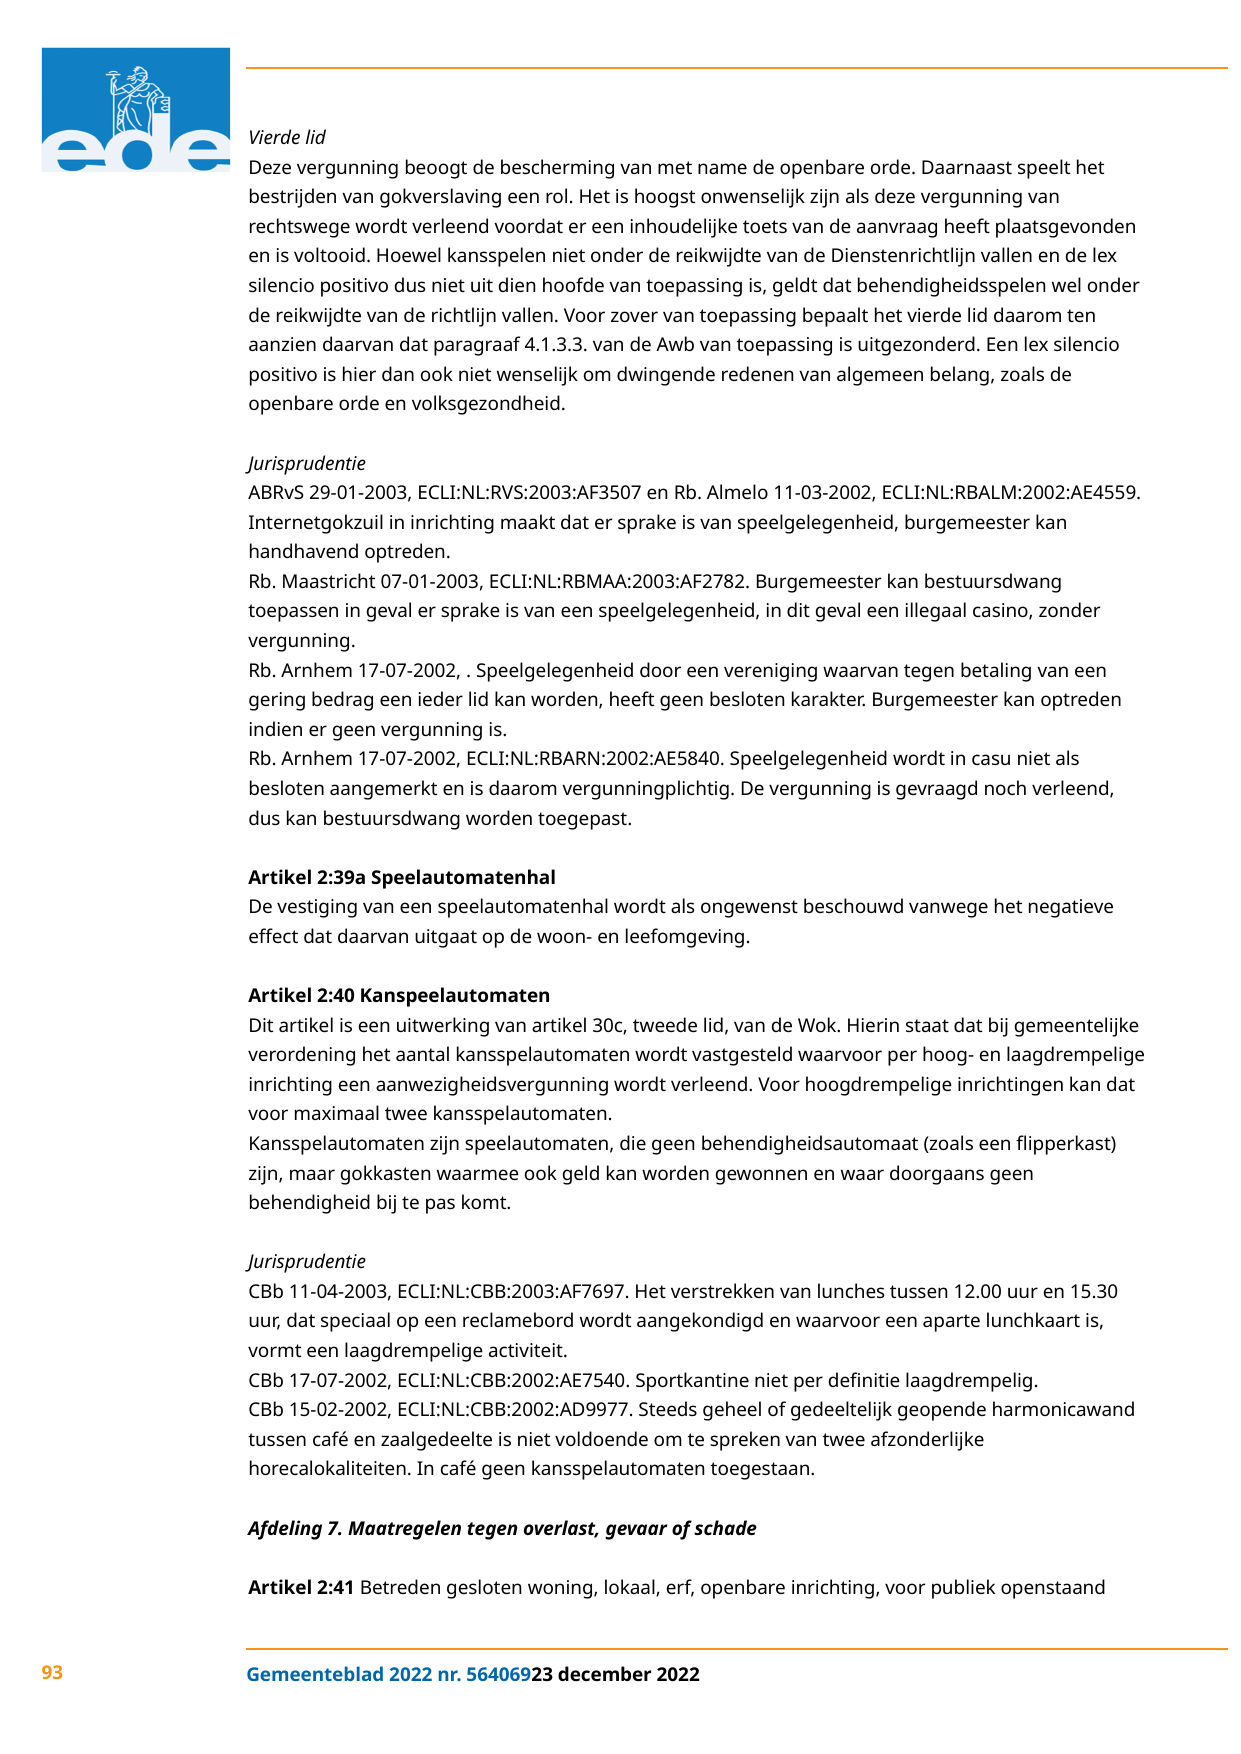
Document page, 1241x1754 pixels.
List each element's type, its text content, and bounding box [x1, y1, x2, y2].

text Afdeling 7. Maatregelen tegen overlast, gevaar of schade [248, 1515, 1152, 1541]
text CBb 11-04-2003, ECLI:NL:CBB:2003:AF7697. Het verstrekken van lunches tussen 12.00 uur en 15.30 uur, dat speciaal op een reclamebord wordt aangekondigd en waarvoor een aparte lunchkaart is, vormt een laagdrempelige activiteit. [248, 1278, 1152, 1363]
text Artikel 2:40 Kanspeelautomaten [248, 982, 1152, 1008]
text Rb. Maastricht 07-01-2003, ECLI:NL:RBMAA:2003:AF2782. Burgemeester kan bestuursdwang toepassen in geval er sprake is van een speelgelegenheid, in dit geval een illegaal casino, zonder vergunning. [248, 568, 1152, 653]
text CBb 15-02-2002, ECLI:NL:CBB:2002:AD9977. Steeds geheel of gedeeltelijk geopende harmonicawand tussen café en zaalgedeelte is niet voldoende om te spreken van twee afzonderlijke horecalokaliteiten. In café geen kansspelautomaten toegestaan. [248, 1396, 1152, 1481]
text Artikel 2:39a Speelautomatenhal [248, 864, 1152, 890]
text Vierde lid [248, 124, 1152, 150]
text Deze vergunning beoogt de bescherming van met name de openbare orde. Daarnaast speelt het bestrijden van gokverslaving een rol. Het is hoogst onwenselijk zijn als deze vergunning van rechtswege wordt verleend voordat er een inhoudelijke toets van de aanvraag heeft plaatsgevonden en is voltooid. Hoewel kansspelen niet onder de reikwijdte van de Dienstenrichtlijn vallen en de lex silencio positivo dus niet uit dien hoofde van toepassing is, geldt dat behendigheidsspelen wel onder de reikwijdte van de richtlijn vallen. Voor zover van toepassing bepaalt het vierde lid daarom ten aanzien daarvan dat paragraaf 4.1.3.3. van de Awb van toepassing is uitgezonderd. Een lex silencio positivo is hier dan ook niet wenselijk om dwingende redenen van algemeen belang, zoals de openbare orde en volksgezondheid. [248, 154, 1152, 416]
text Rb. Arnhem 17-07-2002, ECLI:NL:RBARN:2002:AE5840. Speelgelegenheid wordt in casu niet als besloten aangemerkt en is daarom vergunningplichtig. De vergunning is gevraagd noch verleend, dus kan bestuursdwang worden toegepast. [248, 746, 1152, 831]
text Rb. Arnhem 17-07-2002, . Speelgelegenheid door een vereniging waarvan tegen betaling van een gering bedrag een ieder lid kan worden, heeft geen besloten karakter. Burgemeester kan optreden indien er geen vergunning is. [248, 657, 1152, 742]
text Jurisprudentie [248, 450, 1152, 476]
text Jurisprudentie [248, 1248, 1152, 1274]
text Artikel 2:41 Betreden gesloten woning, lokaal, erf, openbare inrichting, voor publiek openstaand [248, 1574, 1152, 1600]
text Dit artikel is een uitwerking van artikel 30c, tweede lid, van de Wok. Hierin staat dat bij gemeentelijke verordening het aantal kansspelautomaten wordt vastgesteld waarvoor per hoog- en laagdrempelige inrichting een aanwezigheidsvergunning wordt verleend. Voor hoogdrempelige inrichtingen kan dat voor maximaal twee kansspelautomaten. [248, 1012, 1152, 1126]
text Kansspelautomaten zijn speelautomaten, die geen behendigheidsautomaat (zoals een flipperkast) zijn, maar gokkasten waarmee ook geld kan worden gewonnen en waar doorgaans geen behendigheid bij te pas komt. [248, 1130, 1152, 1215]
text De vestiging van een speelautomatenhal wordt als ongewenst beschouwd vanwege het negatieve effect dat daarvan uitgaat op de woon- en leefomgeving. [248, 893, 1152, 949]
text CBb 17-07-2002, ECLI:NL:CBB:2002:AE7540. Sportkantine niet per definitie laagdrempelig. [248, 1367, 1152, 1393]
text ABRvS 29-01-2003, ECLI:NL:RVS:2003:AF3507 en Rb. Almelo 11-03-2002, ECLI:NL:RBALM:2002:AE4559. Internetgokzuil in inrichting maakt dat er sprake is van speelgelegenheid, burgemeester kan handhavend optreden. [248, 479, 1152, 564]
picture [41, 47, 231, 172]
